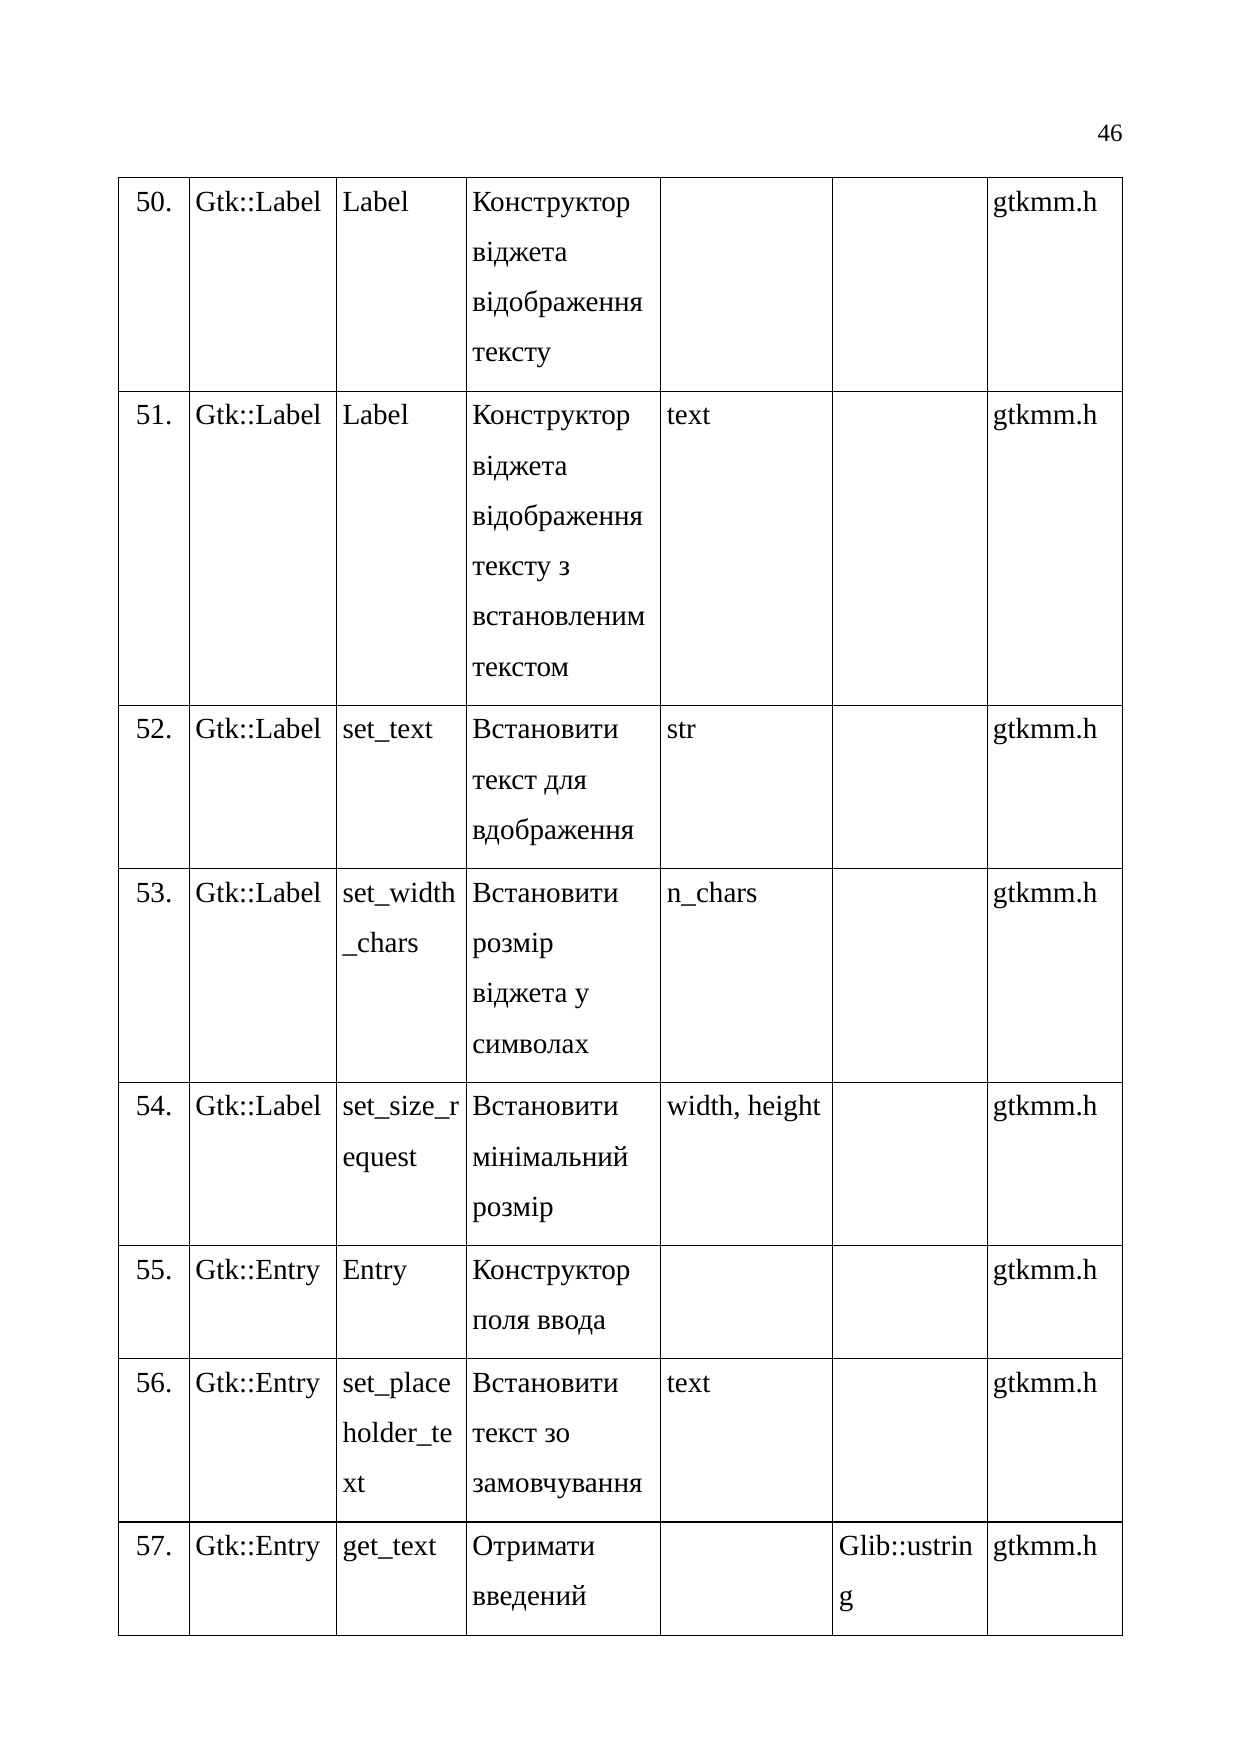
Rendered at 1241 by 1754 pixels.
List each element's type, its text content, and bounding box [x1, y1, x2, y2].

table_cell Встановити текст зо замовчування [467, 1359, 660, 1521]
table_cell Glib::ustring [833, 1523, 987, 1634]
table_cell text [661, 1359, 832, 1521]
table_cell [833, 178, 987, 391]
table_cell gtkmm.h [988, 1083, 1122, 1245]
table_cell set_width_chars [337, 869, 466, 1082]
table_cell text [661, 392, 832, 705]
table_cell Gtk::Entry [190, 1246, 336, 1358]
table_cell Gtk::Label [190, 869, 336, 1082]
table_cell width, height [661, 1083, 832, 1245]
table_cell Встановити розмір віджета у символах [467, 869, 660, 1082]
table_cell [661, 178, 832, 391]
table_cell [833, 706, 987, 868]
table_cell Конструктор віджета відображення тексту з встановленим текстом [467, 392, 660, 705]
table_cell 50. [119, 178, 189, 391]
table_cell 54. [119, 1083, 189, 1245]
table_cell set_placeholder_text [337, 1359, 466, 1521]
table_cell 55. [119, 1246, 189, 1358]
table_cell Label [337, 392, 466, 705]
table_cell [833, 392, 987, 705]
table_cell [833, 1359, 987, 1521]
table_cell Entry [337, 1246, 466, 1358]
table_cell Встановити текст для вдображення [467, 706, 660, 868]
table_cell [833, 1246, 987, 1358]
table_cell n_chars [661, 869, 832, 1082]
table_cell str [661, 706, 832, 868]
table_cell gtkmm.h [988, 869, 1122, 1082]
table_cell [661, 1246, 832, 1358]
table_cell set_text [337, 706, 466, 868]
table_cell Gtk::Label [190, 706, 336, 868]
table_cell Gtk::Label [190, 178, 336, 391]
table_cell Label [337, 178, 466, 391]
table_cell Gtk::Label [190, 392, 336, 705]
table_cell Конструктор віджета відображення тексту [467, 178, 660, 391]
table_cell Gtk::Entry [190, 1359, 336, 1521]
table_cell 57. [119, 1523, 189, 1634]
table_cell 51. [119, 392, 189, 705]
table_cell gtkmm.h [988, 1246, 1122, 1358]
table_cell 52. [119, 706, 189, 868]
table_cell [661, 1523, 832, 1634]
table_cell Отримати введений [467, 1523, 660, 1634]
table_cell gtkmm.h [988, 178, 1122, 391]
table_cell set_size_request [337, 1083, 466, 1245]
table_cell gtkmm.h [988, 706, 1122, 868]
table_cell Gtk::Label [190, 1083, 336, 1245]
table_cell get_text [337, 1523, 466, 1634]
table_cell gtkmm.h [988, 392, 1122, 705]
table_cell [833, 1083, 987, 1245]
table_cell gtkmm.h [988, 1523, 1122, 1634]
table_cell Конструктор поля ввода [467, 1246, 660, 1358]
table_cell 53. [119, 869, 189, 1082]
table_cell 56. [119, 1359, 189, 1521]
table_cell Встановити мінімальний розмір [467, 1083, 660, 1245]
table_cell [833, 869, 987, 1082]
table_cell gtkmm.h [988, 1359, 1122, 1521]
table_cell Gtk::Entry [190, 1523, 336, 1634]
